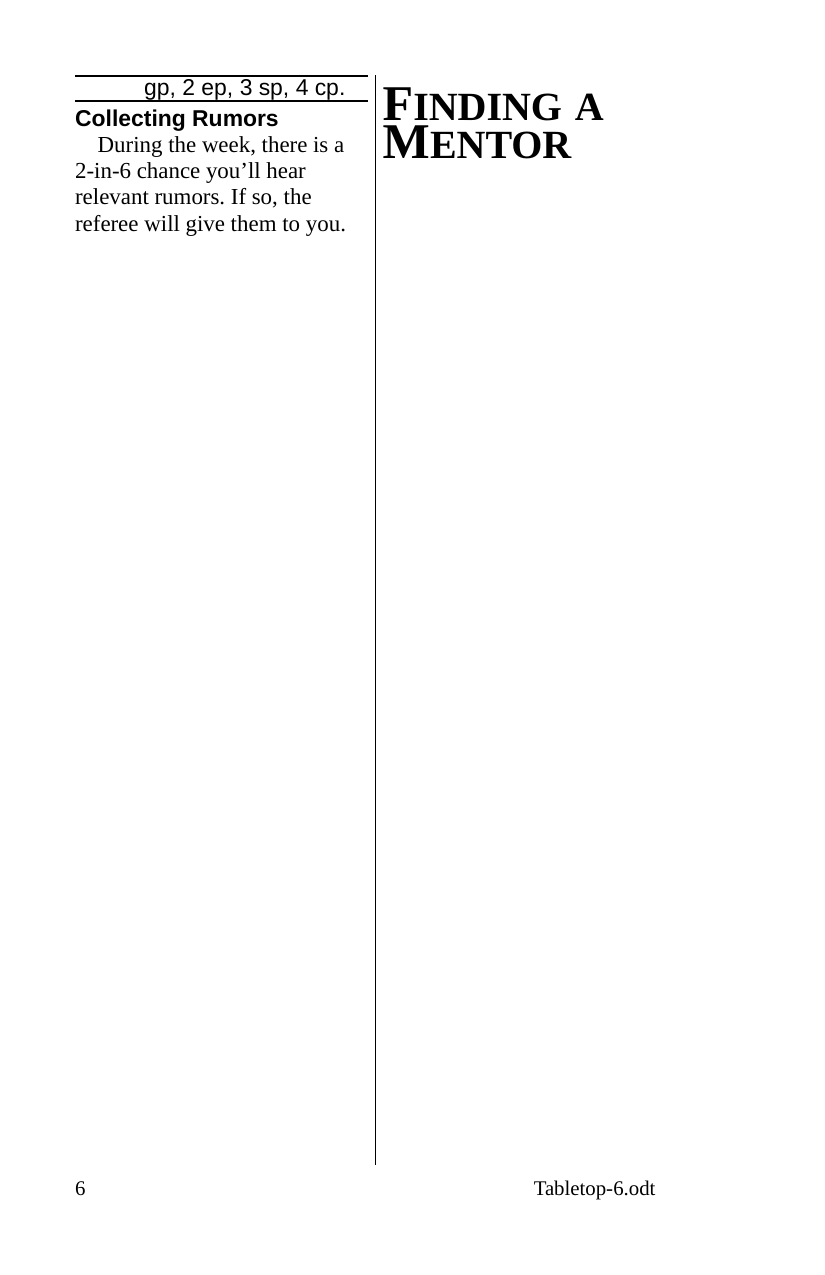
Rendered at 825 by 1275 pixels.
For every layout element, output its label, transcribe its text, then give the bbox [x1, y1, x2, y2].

subtitle Finding a Mentor [382, 87, 675, 170]
subtitle Collecting Rumors [75, 104, 367, 131]
table_cell [75, 77, 122, 100]
text During the week, there is a 2-in-6 chance you’ll hear relevant rumors. If so, the referee will give them to you. [75, 131, 367, 236]
table_cell gp, 2 ep, 3 sp, 4 cp. [122, 77, 367, 100]
